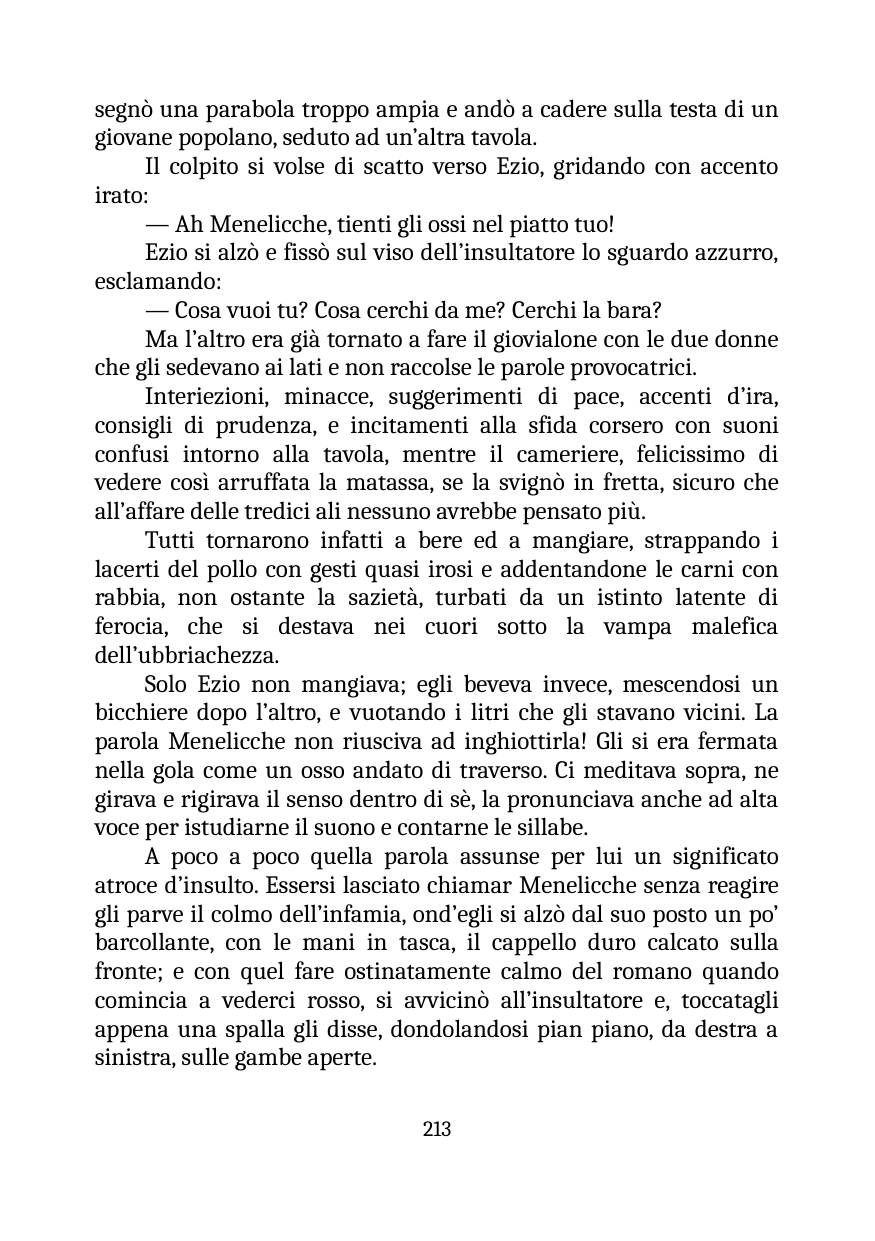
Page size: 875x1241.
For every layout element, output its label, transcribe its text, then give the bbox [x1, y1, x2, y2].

text — Cosa vuoi tu? Cosa cerchi da me? Cerchi la bara? [94, 296, 779, 324]
text A poco a poco quella parola assunse per lui un significato atroce d’insulto. Essersi lasciato chiamar Menelicche senza reagire gli parve il colmo dell’infamia, ond’egli si alzò dal suo posto un po’ barcollante, con le mani in tasca, il cappello duro calcato sulla fronte; e con quel fare ostinatamente calmo del romano quando comincia a vederci rosso, si avvicinò all’insultatore e, toccatagli appena una spalla gli disse, dondolandosi pian piano, da destra a sinistra, sulle gambe aperte. [94, 842, 779, 1072]
text segnò una parabola troppo ampia e andò a cadere sulla testa di un giovane popolano, seduto ad un’altra tavola. [94, 94, 779, 152]
text Solo Ezio non mangiava; egli beveva invece, mescendosi un bicchiere dopo l’altro, e vuotando i litri che gli stavano vicini. La parola Menelicche non riusciva ad inghiottirla! Gli si era fermata nella gola come un osso andato di traverso. Ci meditava sopra, ne girava e rigirava il senso dentro di sè, la pronunciava anche ad alta voce per istudiarne il suono e contarne le sillabe. [94, 669, 779, 842]
text Interiezioni, minacce, suggerimenti di pace, accenti d’ira, consigli di prudenza, e incitamenti alla sfida corsero con suoni confusi intorno alla tavola, mentre il cameriere, felicissimo di vedere così arruffata la matassa, se la svignò in fretta, sicuro che all’affare delle tredici ali nessuno avrebbe pensato più. [94, 382, 779, 526]
text Il colpito si volse di scatto verso Ezio, gridando con accento irato: [94, 152, 779, 209]
text Ezio si alzò e fissò sul viso dell’insultatore lo sguardo azzurro, esclamando: [94, 238, 779, 296]
text Tutti tornarono infatti a bere ed a mangiare, strappando i lacerti del pollo con gesti quasi irosi e addentandone le carni con rabbia, non ostante la sazietà, turbati da un istinto latente di ferocia, che si destava nei cuori sotto la vampa malefica dell’ubbriachezza. [94, 526, 779, 669]
text Ma l’altro era già tornato a fare il giovialone con le due donne che gli sedevano ai lati e non raccolse le parole provocatrici. [94, 324, 779, 382]
text — Ah Menelicche, tienti gli ossi nel piatto tuo! [94, 209, 779, 238]
